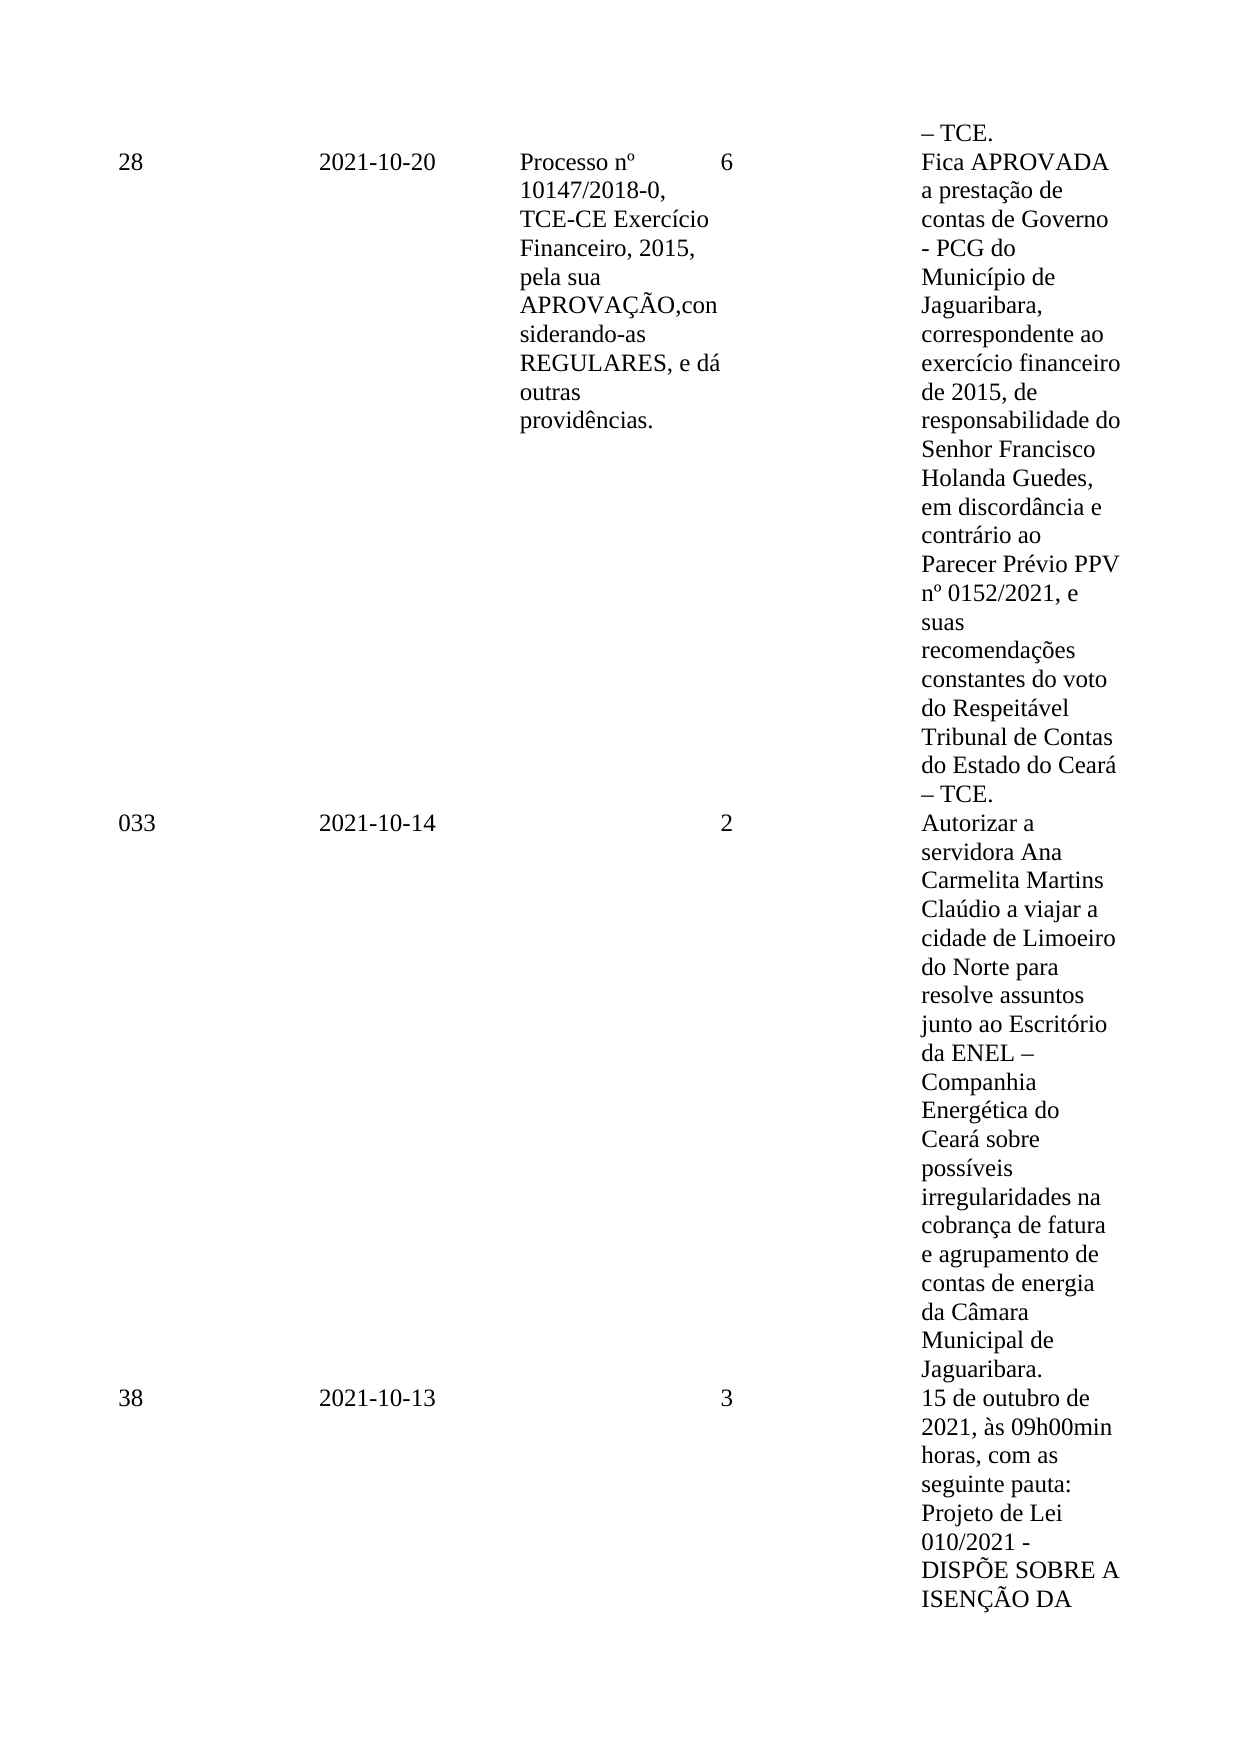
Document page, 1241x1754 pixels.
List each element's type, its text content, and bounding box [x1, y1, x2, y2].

table_cell Fica APROVADA a prestação de contas de Governo - PCG do Município de Jaguaribara, correspondente ao exercício financeiro de 2015, de responsabilidade do Senhor Francisco Holanda Guedes, em discordância e contrário ao Parecer Prévio PPV nº 0152/2021, e suas recomendações constantes do voto do Respeitável Tribunal de Contas do Estado do Ceará – TCE. [921, 147, 1122, 808]
table_cell [319, 118, 519, 147]
table_cell 3 [720, 1383, 921, 1613]
table_cell 033 [118, 808, 319, 1383]
table_cell 6 [720, 147, 921, 808]
table_cell Autorizar a servidora Ana Carmelita Martins Claúdio a viajar a cidade de Limoeiro do Norte para resolve assuntos junto ao Escritório da ENEL – Companhia Energética do Ceará sobre possíveis irregularidades na cobrança de fatura e agrupamento de contas de energia da Câmara Municipal de Jaguaribara. [921, 808, 1122, 1383]
table_cell 15 de outubro de 2021, às 09h00min horas, com as seguinte pauta: Projeto de Lei 010/2021 - DISPÕE SOBRE A ISENÇÃO DA [921, 1383, 1122, 1613]
table_cell – TCE. [921, 118, 1122, 147]
table_cell [720, 118, 921, 147]
table_cell 2021-10-14 [319, 808, 519, 1383]
table_cell [520, 808, 720, 1383]
table_cell 38 [118, 1383, 319, 1613]
table_cell 28 [118, 147, 319, 808]
table_cell 2021-10-13 [319, 1383, 519, 1613]
table_cell [520, 1383, 720, 1613]
table_cell [520, 118, 720, 147]
table_cell Processo nº 10147/2018-0, TCE-CE Exercício Financeiro, 2015, pela sua APROVAÇÃO,considerando-as REGULARES, e dá outras providências. [520, 147, 720, 808]
table_cell [118, 118, 319, 147]
table_cell 2021-10-20 [319, 147, 519, 808]
table_cell 2 [720, 808, 921, 1383]
